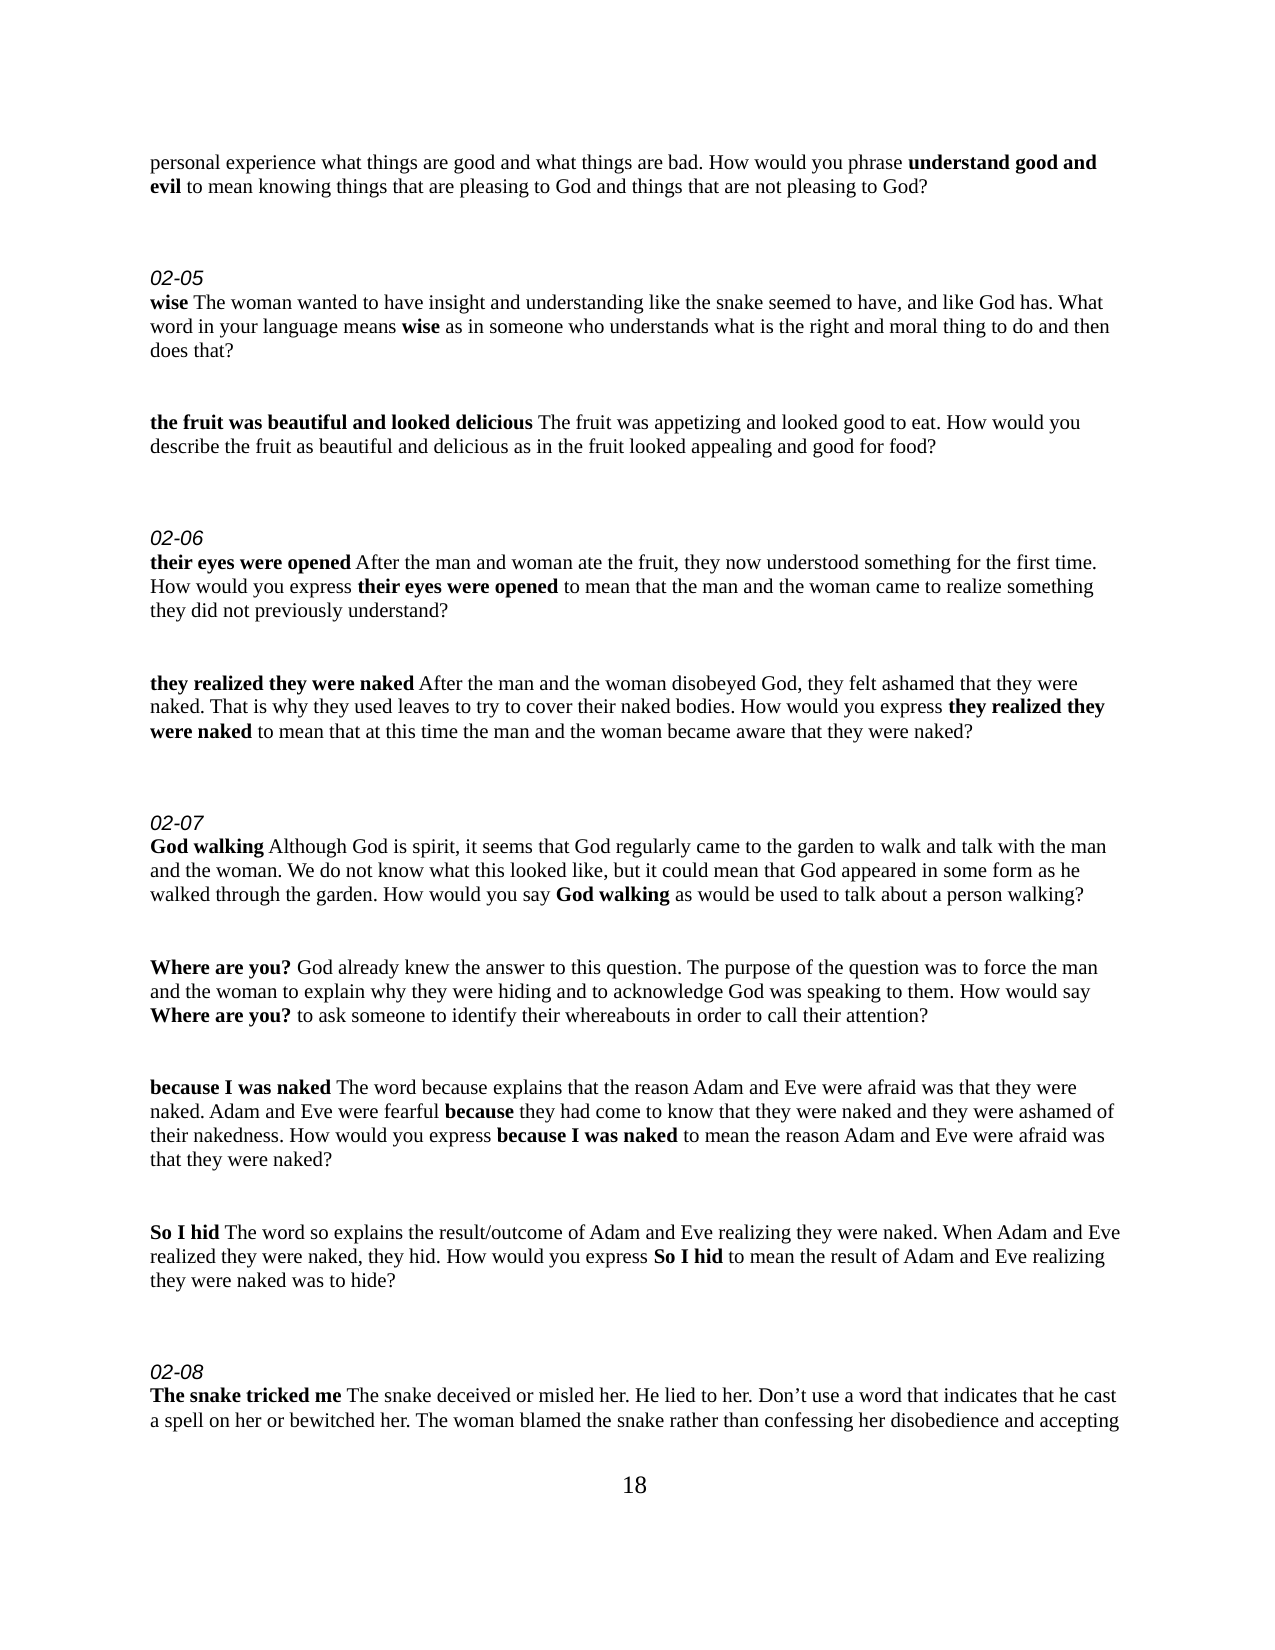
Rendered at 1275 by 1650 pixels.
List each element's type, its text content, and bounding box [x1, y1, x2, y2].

text because I was naked The word because explains that the reason Adam and Eve were afraid was that they were naked. Adam and Eve were fearful because they had come to know that they were naked and they were ashamed of their nakedness. How would you express because I was naked to mean the reason Adam and Eve were afraid was that they were naked? [150, 1075, 1125, 1171]
subtitle 02-07 [150, 810, 1125, 834]
text wise The woman wanted to have insight and understanding like the snake seemed to have, and like God has. What word in your language means wise as in someone who understands what is the right and moral thing to do and then does that? [150, 290, 1125, 362]
text they realized they were naked After the man and the woman disobeyed God, they felt ashamed that they were naked. That is why they used leaves to try to cover their naked bodies. How would you express they realized they were naked to mean that at this time the man and the woman became aware that they were naked? [150, 670, 1125, 743]
text So I hid The word so explains the result/outcome of Adam and Eve realizing they were naked. When Adam and Eve realized they were naked, they hid. How would you express So I hid to mean the result of Adam and Eve realizing they were naked was to hide? [150, 1219, 1125, 1292]
text God walking Although God is spirit, it seems that God regularly came to the garden to walk and talk with the man and the woman. We do not know what this looked like, but it could mean that God appeared in some form as he walked through the garden. How would you say God walking as would be used to talk about a person walking? [150, 834, 1125, 906]
subtitle 02-05 [150, 266, 1125, 290]
text their eyes were opened After the man and woman ate the fruit, they now understood something for the first time. How would you express their eyes were opened to mean that the man and the woman came to realize something they did not previously understand? [150, 550, 1125, 622]
text Where are you? God already knew the answer to this question. The purpose of the question was to force the man and the woman to explain why they were hiding and to acknowledge God was speaking to them. How would say Where are you? to ask someone to identify their whereabouts in order to call their attention? [150, 955, 1125, 1027]
subtitle 02-08 [150, 1359, 1125, 1383]
text The snake tricked me The snake deceived or misled her. He lied to her. Don’t use a word that indicates that he cast a spell on her or bewitched her. The woman blamed the snake rather than confessing her disobedience and accepting [150, 1383, 1125, 1432]
text the fruit was beautiful and looked delicious The fruit was appetizing and looked good to eat. How would you describe the fruit as beautiful and delicious as in the fruit looked appealing and good for food? [150, 410, 1125, 458]
text personal experience what things are good and what things are bad. How would you phrase understand good and evil to mean knowing things that are pleasing to God and things that are not pleasing to God? [150, 150, 1125, 198]
subtitle 02-06 [150, 526, 1125, 550]
